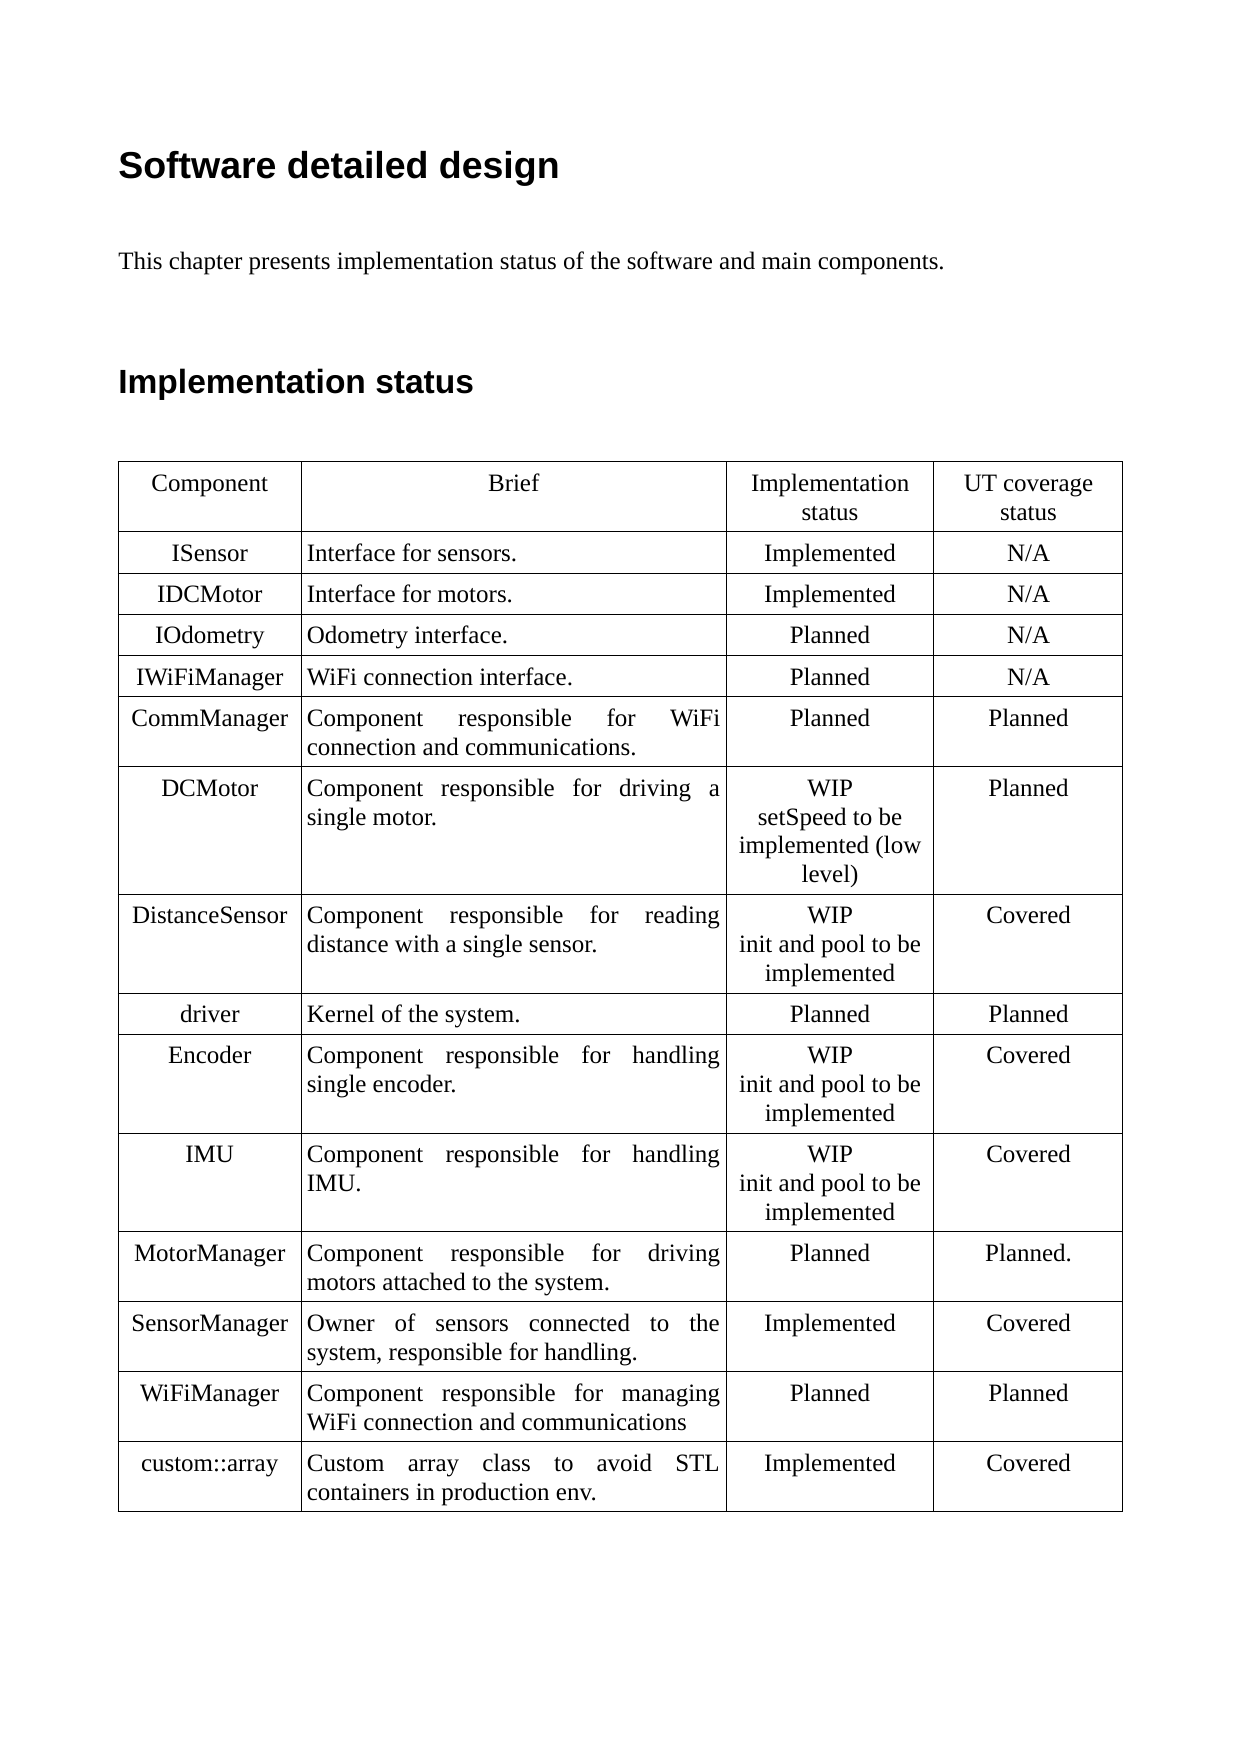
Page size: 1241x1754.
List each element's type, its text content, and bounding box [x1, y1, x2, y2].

table_cell Custom array class to avoid STL containers in production env. [302, 1442, 726, 1511]
table_cell Component responsible for handling single encoder. [302, 1035, 726, 1132]
table_cell Planned [727, 1232, 933, 1301]
subtitle Implementation status [118, 362, 1122, 401]
table_cell N/A [934, 615, 1122, 655]
table_cell WIP init and pool to be implemented [727, 1035, 933, 1132]
table_cell MotorManager [119, 1232, 301, 1301]
table_cell Component responsible for WiFi connection and communications. [302, 697, 726, 766]
table_cell Planned [727, 656, 933, 696]
table_cell WiFi connection interface. [302, 656, 726, 696]
table_header Brief [302, 462, 726, 531]
table_cell custom::array [119, 1442, 301, 1511]
table_cell DCMotor [119, 767, 301, 894]
table_cell IWiFiManager [119, 656, 301, 696]
table_cell IOdometry [119, 615, 301, 655]
table_cell Covered [934, 1134, 1122, 1231]
table_cell Implemented [727, 1302, 933, 1371]
table_cell WIP init and pool to be implemented [727, 1134, 933, 1231]
table_cell IDCMotor [119, 574, 301, 614]
table_cell Component responsible for reading distance with a single sensor. [302, 895, 726, 992]
table_cell Interface for motors. [302, 574, 726, 614]
table_cell Owner of sensors connected to the system, responsible for handling. [302, 1302, 726, 1371]
table_cell WiFiManager [119, 1372, 301, 1441]
table_cell Planned [727, 615, 933, 655]
table_cell Planned [727, 1372, 933, 1441]
subtitle Software detailed design [118, 143, 1122, 186]
table_header Component [119, 462, 301, 531]
table_cell Covered [934, 1302, 1122, 1371]
text This chapter presents implementation status of the software and main components. [118, 246, 1122, 275]
table_cell Covered [934, 895, 1122, 992]
table_cell Covered [934, 1442, 1122, 1511]
table_cell driver [119, 994, 301, 1034]
table_cell Planned [934, 697, 1122, 766]
table_cell WIP init and pool to be implemented [727, 895, 933, 992]
table_header Implementation status [727, 462, 933, 531]
table_cell Planned. [934, 1232, 1122, 1301]
table_cell IMU [119, 1134, 301, 1231]
table_cell Planned [934, 767, 1122, 894]
table_cell Planned [934, 994, 1122, 1034]
table_cell Component responsible for driving motors attached to the system. [302, 1232, 726, 1301]
table_cell CommManager [119, 697, 301, 766]
table_cell Planned [727, 697, 933, 766]
table_cell WIP setSpeed to be implemented (low level) [727, 767, 933, 894]
table_header UT coverage status [934, 462, 1122, 531]
table_cell Planned [934, 1372, 1122, 1441]
table_cell ISensor [119, 532, 301, 572]
table_cell Odometry interface. [302, 615, 726, 655]
table_cell Kernel of the system. [302, 994, 726, 1034]
table_cell N/A [934, 532, 1122, 572]
table_cell DistanceSensor [119, 895, 301, 992]
table_cell Covered [934, 1035, 1122, 1132]
table_cell Implemented [727, 574, 933, 614]
table_cell SensorManager [119, 1302, 301, 1371]
table_cell Component responsible for managing WiFi connection and communications [302, 1372, 726, 1441]
table_cell Component responsible for driving a single motor. [302, 767, 726, 894]
table_cell N/A [934, 574, 1122, 614]
table_cell N/A [934, 656, 1122, 696]
table_cell Interface for sensors. [302, 532, 726, 572]
table_cell Implemented [727, 1442, 933, 1511]
table_cell Planned [727, 994, 933, 1034]
table_cell Implemented [727, 532, 933, 572]
table_cell Component responsible for handling IMU. [302, 1134, 726, 1231]
table_cell Encoder [119, 1035, 301, 1132]
